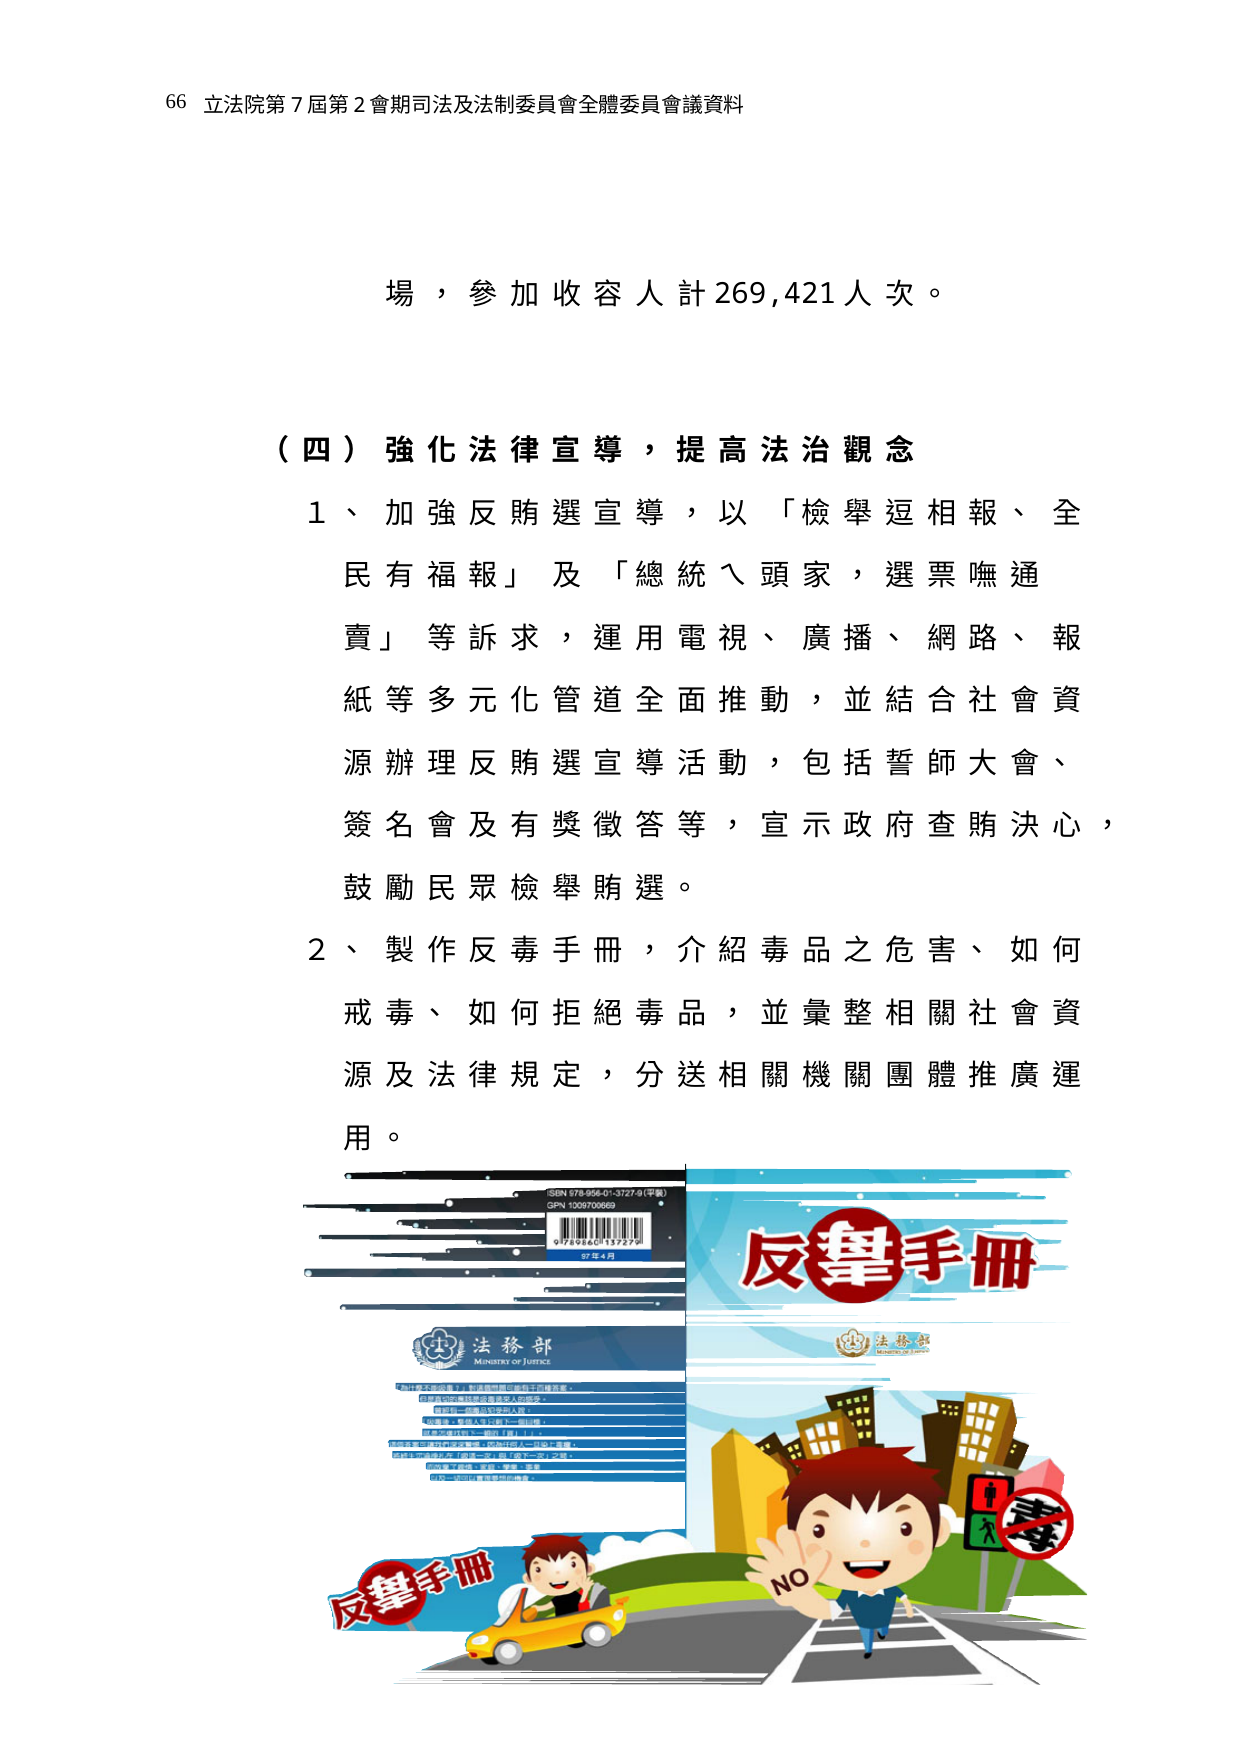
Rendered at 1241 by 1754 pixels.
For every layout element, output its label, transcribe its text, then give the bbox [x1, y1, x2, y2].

text 場，參加收容人計269,421人次。 [252, 219, 1087, 344]
text １、加強反賄選宣導，以「檢舉逗相報、全民有福報」及「總統ㄟ頭家，選票嘸通賣」等訴求，運用電視、廣播、網路、報紙等多元化管道全面推動，並結合社會資源辦理反賄選宣導活動，包括誓師大會、簽名會及有獎徵答等，宣示政府查賄決心，鼓勵民眾檢舉賄選。 [258, 469, 1087, 906]
text ２、製作反毒手冊，介紹毒品之危害、如何戒毒、如何拒絕毒品，並彙整相關社會資源及法律規定，分送相關機關團體推廣運用。 [258, 906, 1087, 1156]
text （四）強化法律宣導，提高法治觀念 [171, 406, 1087, 469]
